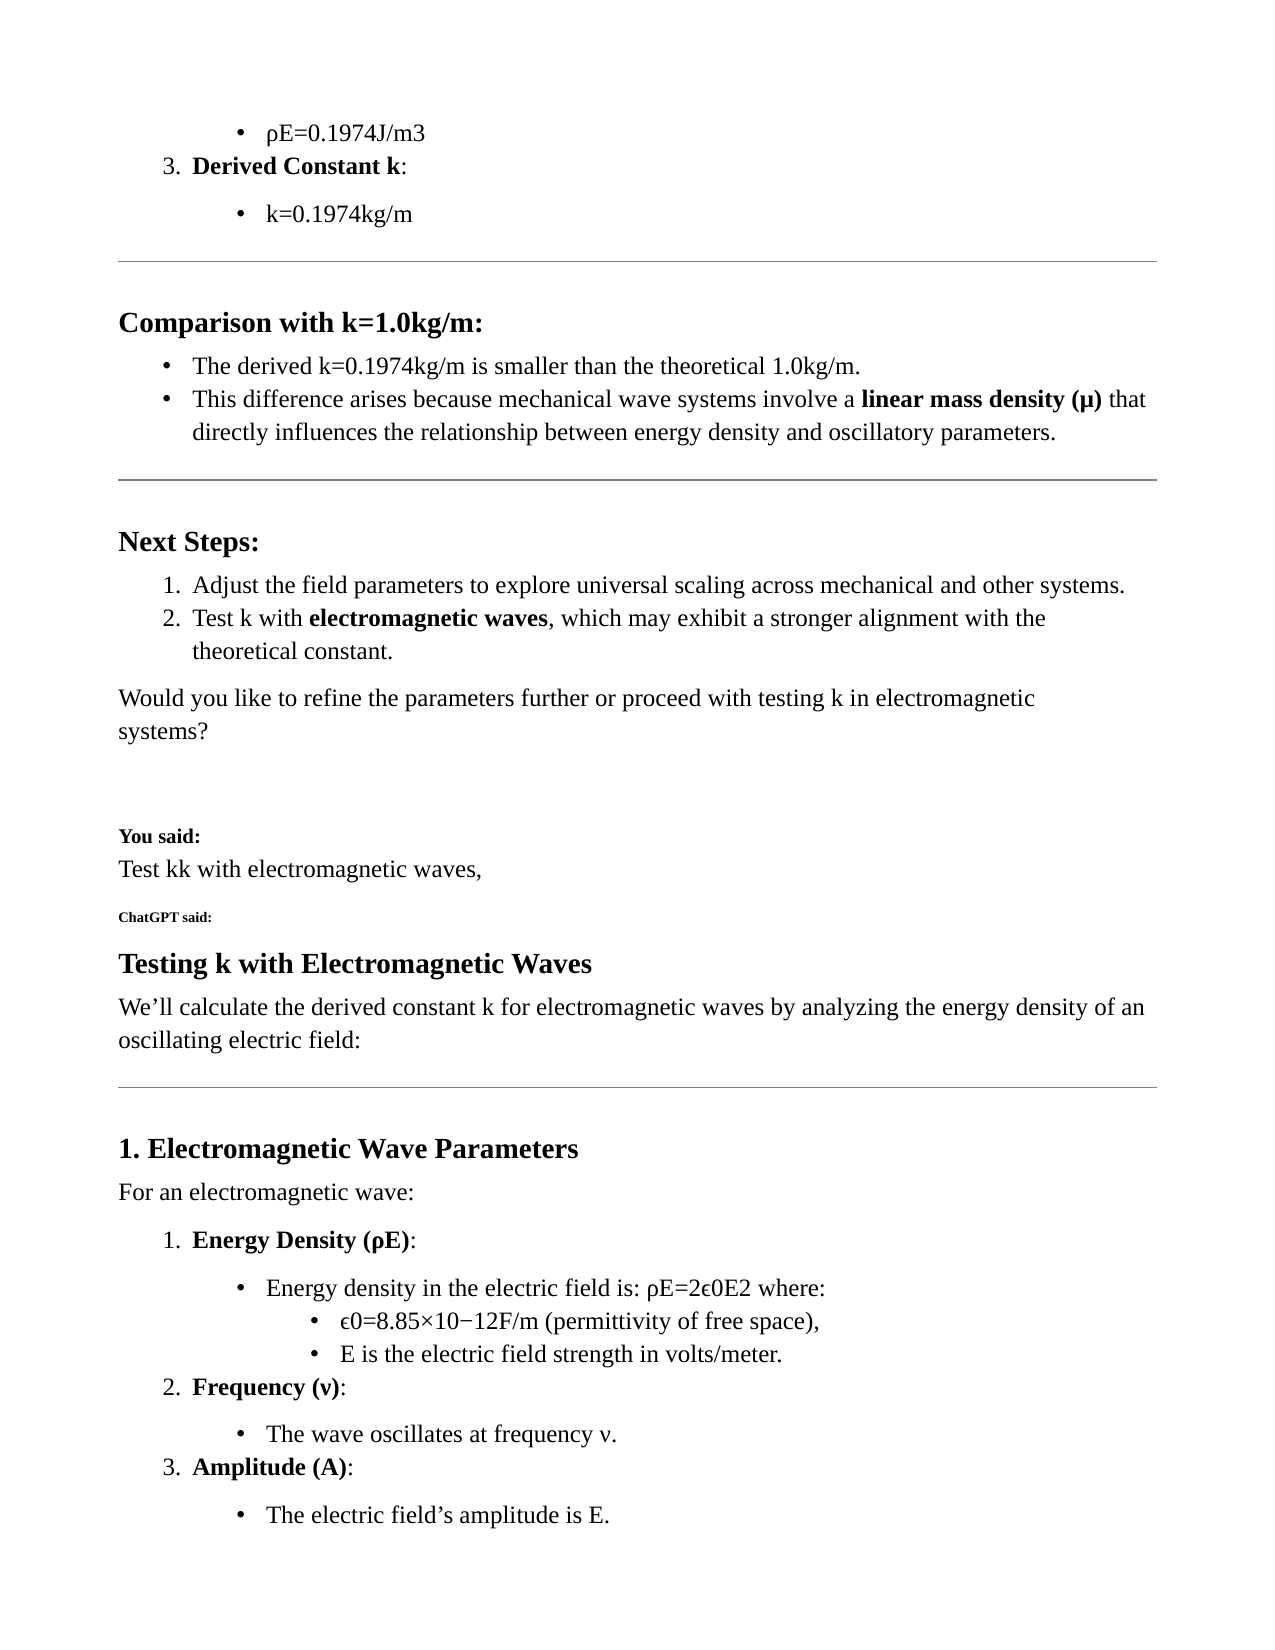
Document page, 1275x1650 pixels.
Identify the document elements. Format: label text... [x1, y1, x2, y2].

list Adjust the field parameters to explore universal scaling across mechanical and other systems. [162, 570, 1157, 598]
subtitle Testing k with Electromagnetic Waves [118, 946, 1157, 979]
list The derived k=0.1974kg/m is smaller than the theoretical 1.0kg/m. [162, 351, 1157, 380]
list Derived Constant k: [162, 151, 1157, 180]
list Frequency (ν): [162, 1372, 1157, 1401]
list Energy density in the electric field is: ρE​=2ϵ0​E2​ where: [236, 1273, 1157, 1301]
list This difference arises because mechanical wave systems involve a linear mass density (μ) that directly influences the relationship between energy density and oscillatory parameters. [162, 384, 1157, 446]
list E is the electric field strength in volts/meter. [310, 1339, 1157, 1367]
subtitle Next Steps: [118, 524, 1157, 557]
list Amplitude (A): [162, 1452, 1157, 1481]
subtitle You said: [118, 824, 1157, 848]
text Would you like to refine the parameters further or proceed with testing k in electromagnetic systems? 🚀 ​ [118, 683, 1157, 745]
subtitle 1. Electromagnetic Wave Parameters [118, 1131, 1157, 1165]
list ϵ0​=8.85×10−12F/m (permittivity of free space), [310, 1306, 1157, 1334]
list ρE​=0.1974J/m3 [236, 118, 1157, 147]
list The wave oscillates at frequency ν. [236, 1419, 1157, 1448]
list Energy Density (ρE​): [162, 1225, 1157, 1254]
text We’ll calculate the derived constant k for electromagnetic waves by analyzing the energy density of an oscillating electric field: [118, 992, 1157, 1054]
subtitle ChatGPT said: [118, 908, 1157, 925]
text For an electromagnetic wave: [118, 1177, 1157, 1206]
list The electric field’s amplitude is E. [236, 1500, 1157, 1529]
text ​ [118, 764, 1157, 793]
text Test kk with electromagnetic waves, [118, 854, 1157, 883]
list Test k with electromagnetic waves, which may exhibit a stronger alignment with the theoretical constant. [162, 603, 1157, 664]
subtitle Comparison with k=1.0kg/m: [118, 305, 1157, 339]
list k=0.1974kg/m [236, 199, 1157, 227]
